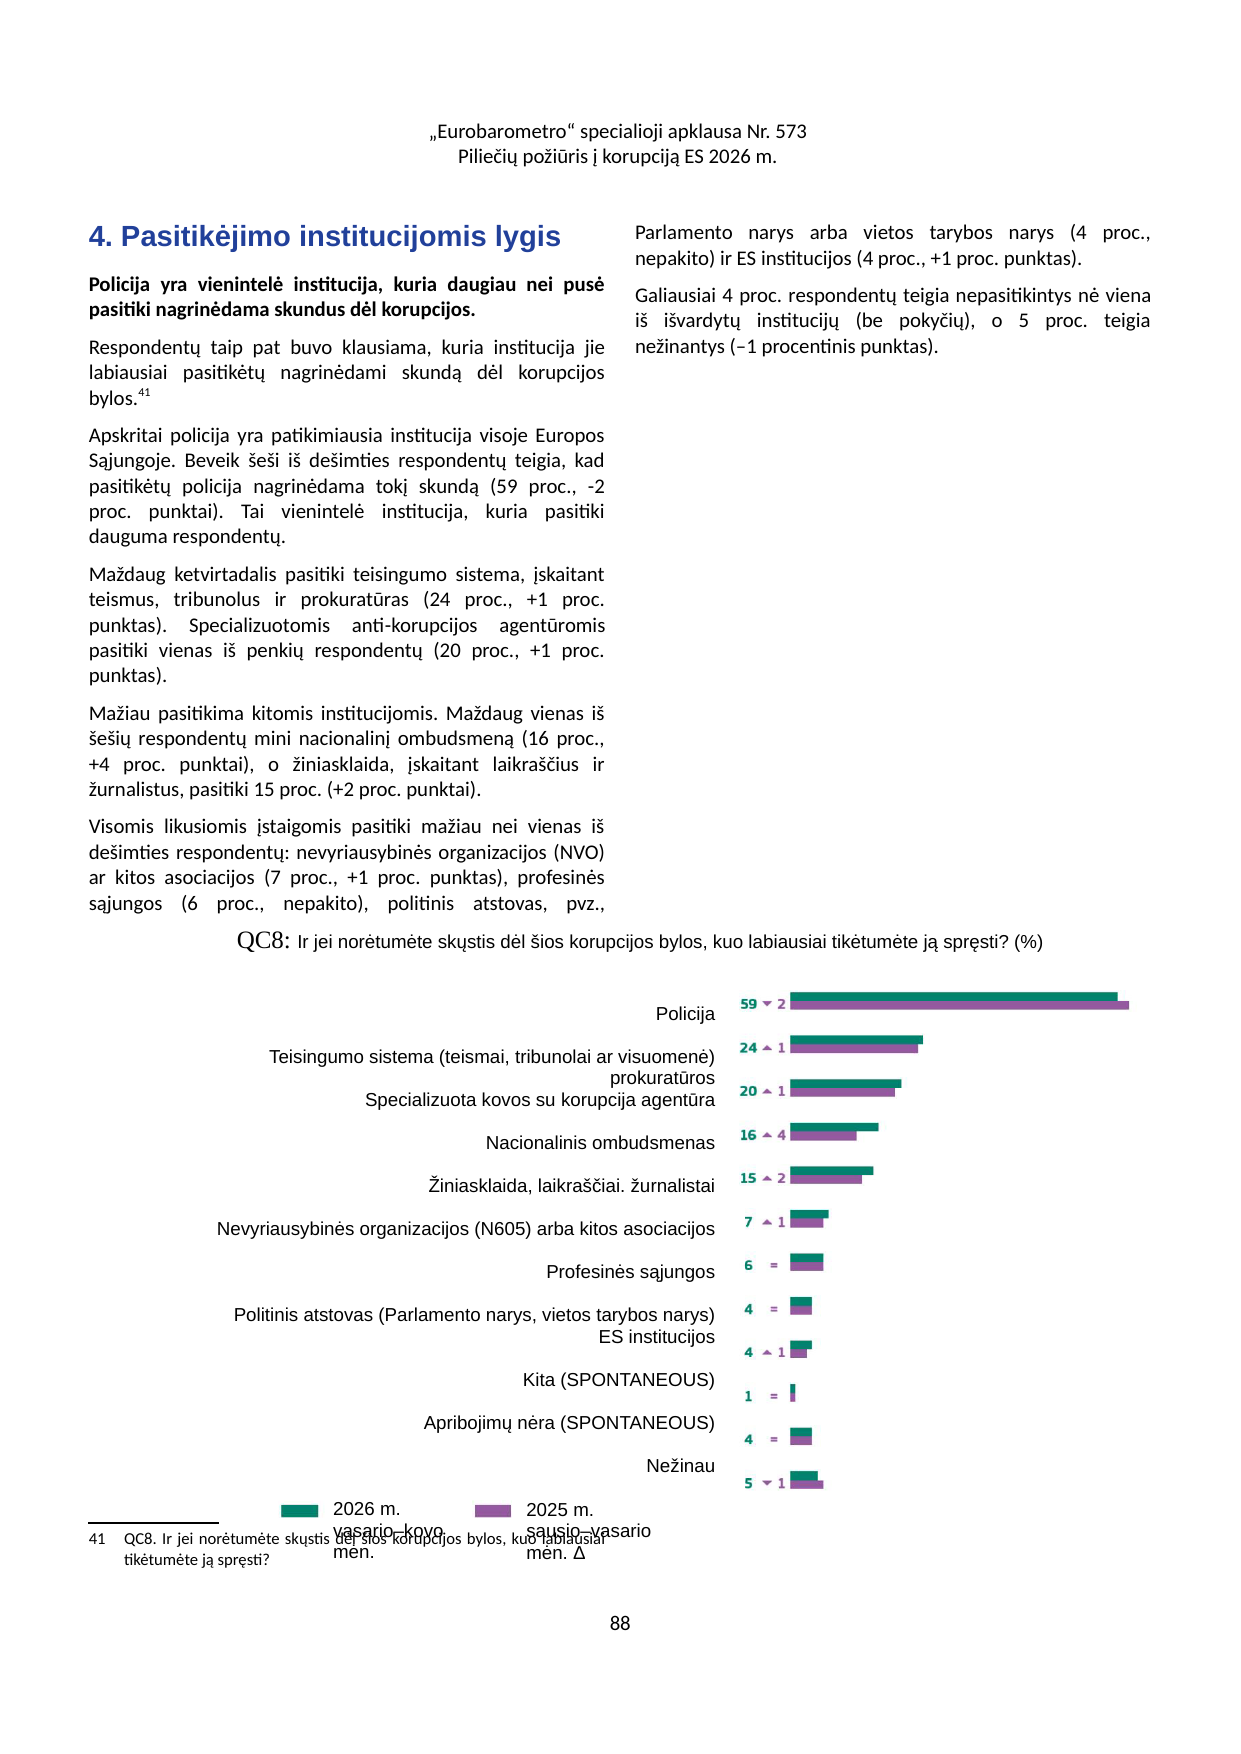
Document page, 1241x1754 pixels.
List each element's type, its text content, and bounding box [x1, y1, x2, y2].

picture [739, 985, 1138, 1497]
text Respondentų taip pat buvo klausiama, kuria institucija jie labiausiai pasitikėtų nagrinėdami skundą dėl korupcijos bylos. [88, 334, 605, 410]
text Galiausiai 4 proc. respondentų teigia nepasitikintys nė viena iš išvardytų institucijų (be pokyčių), o 5 proc. teigia nežinantys (–1 procentinis punktas). [635, 282, 1152, 358]
picture [278, 1500, 512, 1518]
text Apskritai policija yra patikimiausia institucija visoje Europos Sąjungoje. Beveik šeši iš dešimties respondentų teigia, kad pasitikėtų policija nagrinėdama tokį skundą (59 proc., -2 proc. punktai). Tai vienintelė institucija, kuria pasitiki dauguma respondentų. [88, 422, 605, 549]
text Maždaug ketvirtadalis pasitiki teisingumo sistema, įskaitant teismus, tribunolus ir prokuratūras (24 proc., +1 proc. punktas). Specializuotomis anti‑korupcijos agentūromis pasitiki vienas iš penkių respondentų (20 proc., +1 proc. punktas). [88, 561, 605, 688]
text Visomis likusiomis įstaigomis pasitiki mažiau nei vienas iš dešimties respondentų: nevyriausybinės organizacijos (NVO) ar kitos asociacijos (7 proc., +1 proc. punktas), profesinės sąjungos (6 proc., nepakito), politinis atstovas, pvz., [88, 813, 605, 915]
text Parlamento narys arba vietos tarybos narys (4 proc., nepakito) ir ES institucijos (4 proc., +1 proc. punktas). [635, 219, 1152, 270]
text QC8. Ir jei norėtumėte skųstis dėl šios korupcijos bylos, kuo labiausiai tikėtumėte ją spręsti? [88, 1529, 605, 1569]
text Mažiau pasitikima kitomis institucijomis. Maždaug vienas iš šešių respondentų mini nacionalinį ombudsmeną (16 proc., +4 proc. punktai), o žiniasklaida, įskaitant laikraščius ir žurnalistus, pasitiki 15 proc. (+2 proc. punktai). [88, 700, 605, 802]
text Policija yra vienintelė institucija, kuria daugiau nei pusė pasitiki nagrinėdama skundus dėl korupcijos. [88, 271, 605, 322]
subtitle 4. Pasitikėjimo institucijomis lygis [88, 219, 605, 253]
